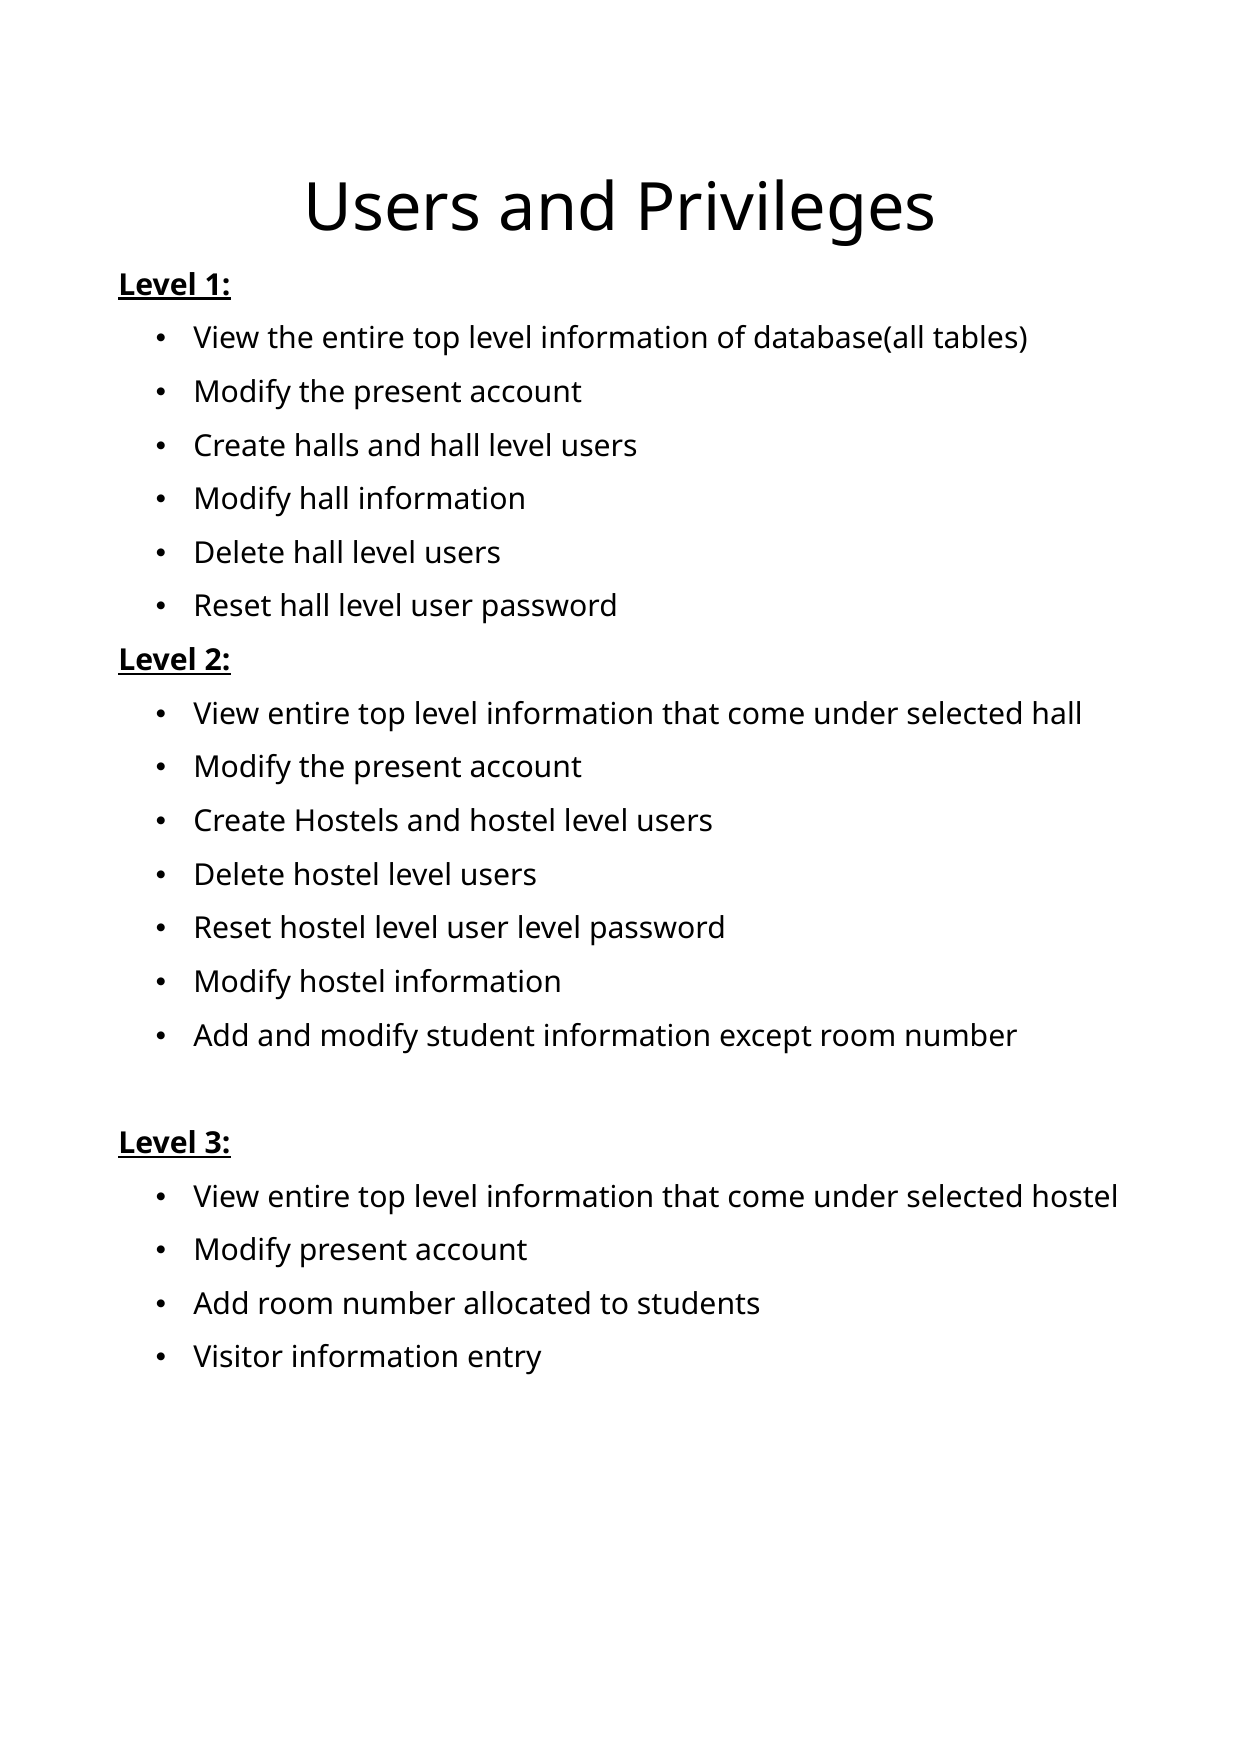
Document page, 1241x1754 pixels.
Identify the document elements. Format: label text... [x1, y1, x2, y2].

list View entire top level information that come under selected hall [156, 692, 1122, 733]
list Modify hall information [156, 477, 1122, 518]
list Reset hall level user password [156, 584, 1122, 626]
list Visitor information entry [156, 1336, 1122, 1377]
list Modify the present account [156, 746, 1122, 787]
list Modify hostel information [156, 960, 1122, 1001]
list Reset hostel level user level password [156, 906, 1122, 948]
list Add and modify student information except room number [156, 1014, 1122, 1055]
list Delete hostel level users [156, 853, 1122, 894]
list View entire top level information that come under selected hostel [156, 1175, 1122, 1216]
list Delete hall level users [156, 531, 1122, 572]
text Level 1: [118, 263, 1122, 304]
list Create Hostels and hostel level users [156, 799, 1122, 840]
text Level 3: [118, 1121, 1122, 1162]
list View the entire top level information of database(all tables) [156, 316, 1122, 357]
list Modify the present account [156, 370, 1122, 411]
list Modify present account [156, 1228, 1122, 1269]
list Add room number allocated to students [156, 1282, 1122, 1323]
text Level 2: [118, 638, 1122, 679]
list Create halls and hall level users [156, 424, 1122, 465]
text Users and Privileges [118, 159, 1122, 250]
